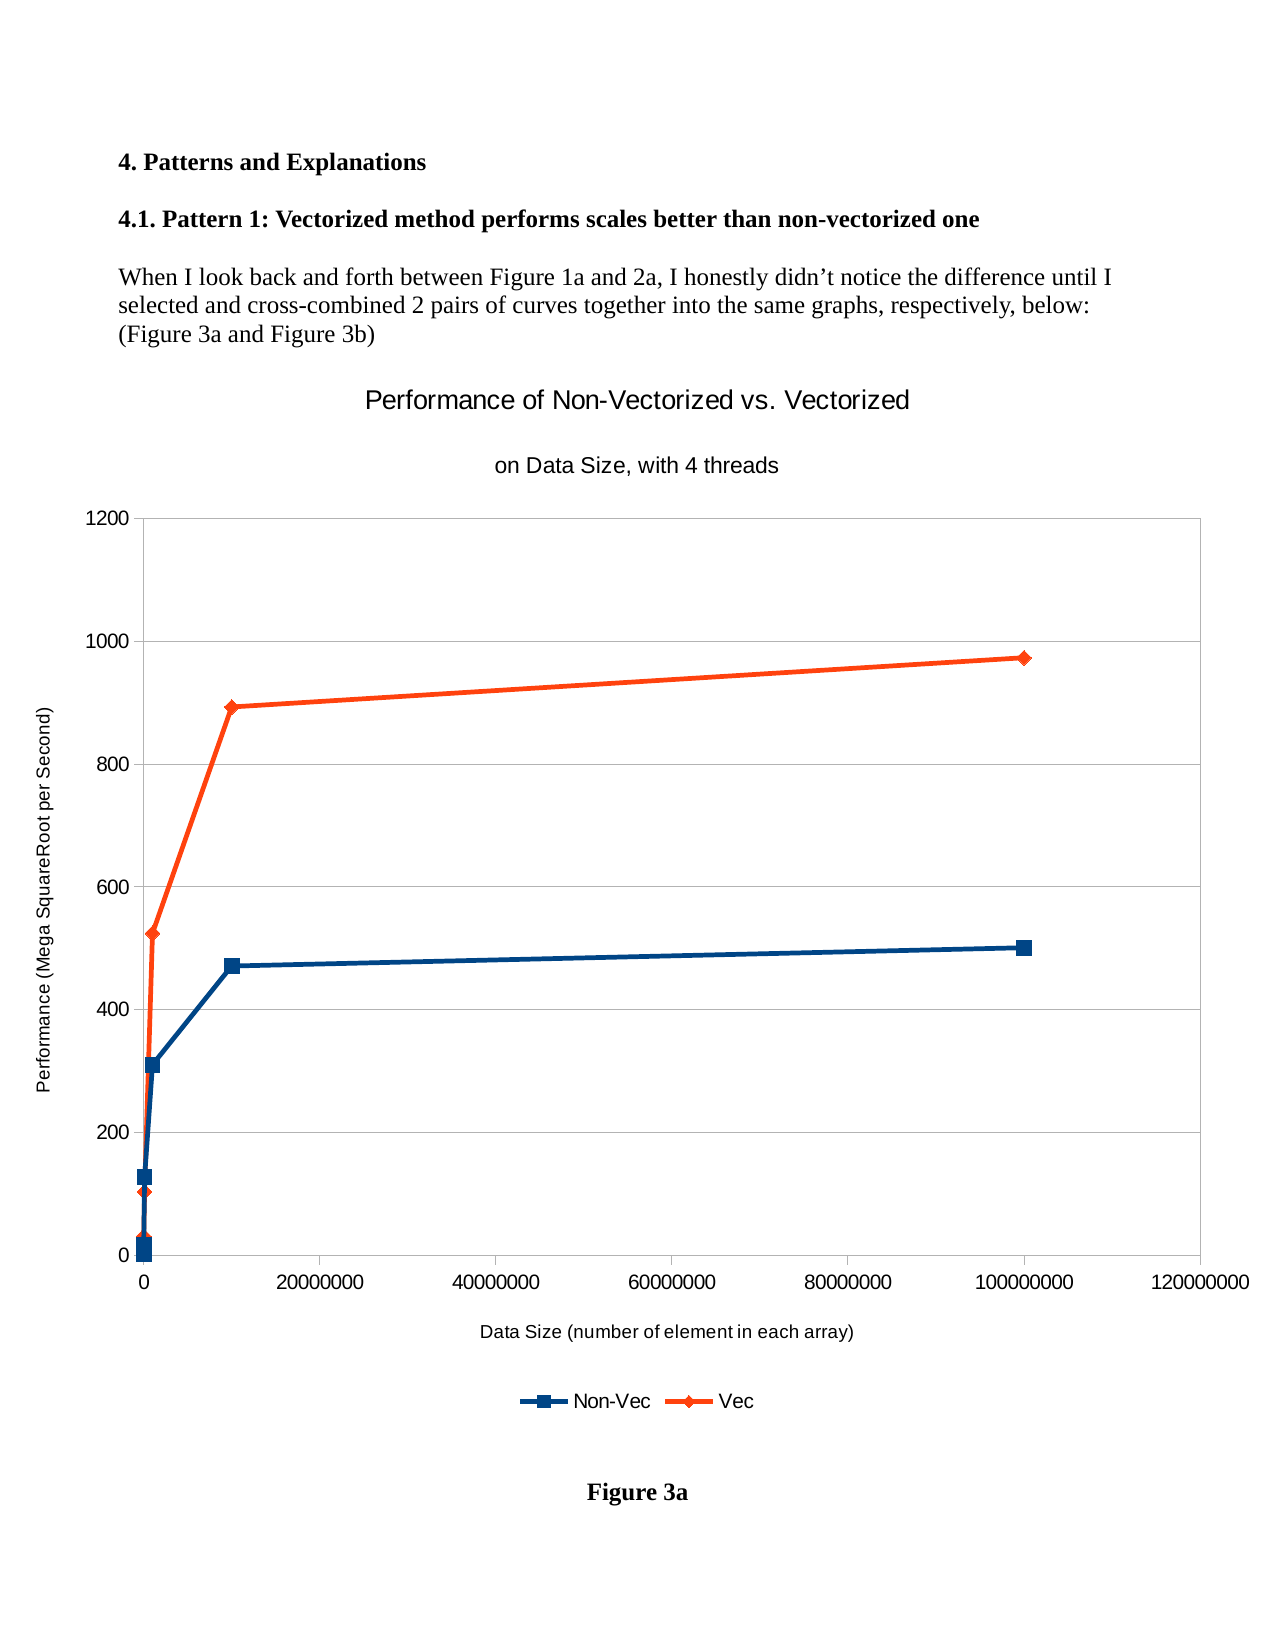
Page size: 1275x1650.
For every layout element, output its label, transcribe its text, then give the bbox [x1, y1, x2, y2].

text 4.1. Pattern 1: Vectorized method performs scales better than non-vectorized one [118, 204, 1157, 233]
text Figure 3a [118, 1477, 1157, 1506]
text 4. Patterns and Explanations [118, 147, 1157, 176]
text When I look back and forth between Figure 1a and 2a, I honestly didn’t notice the difference until I selected and cross-combined 2 pairs of curves together into the same graphs, respectively, below: (Figure 3a and Figure 3b) [118, 262, 1157, 348]
